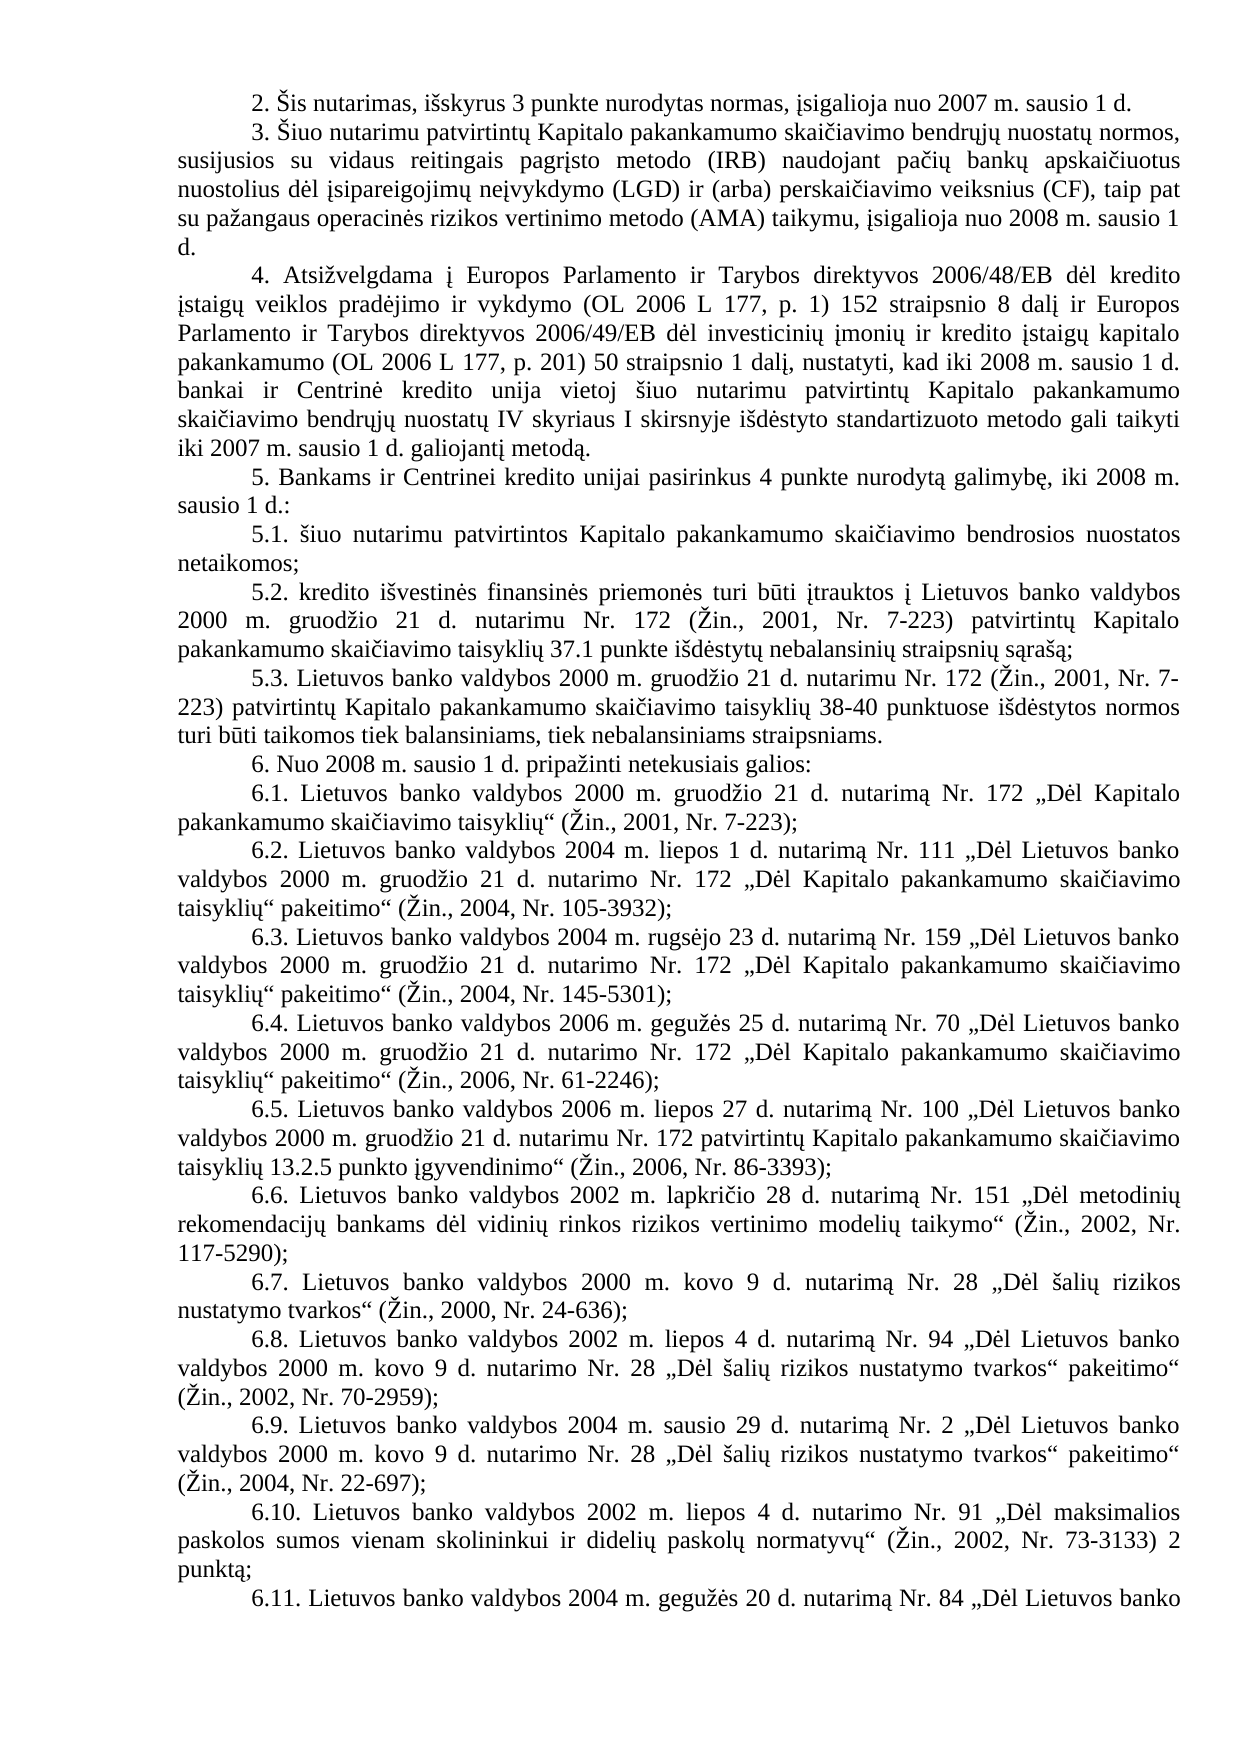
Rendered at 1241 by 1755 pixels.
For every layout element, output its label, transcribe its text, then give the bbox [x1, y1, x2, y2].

text 3. Šiuo nutarimu patvirtintų Kapitalo pakankamumo skaičiavimo bendrųjų nuostatų normos, susijusios su vidaus reitingais pagrįsto metodo (IRB) naudojant pačių bankų apskaičiuotus nuostolius dėl įsipareigojimų neįvykdymo (LGD) ir (arba) perskaičiavimo veiksnius (CF), taip pat su pažangaus operacinės rizikos vertinimo metodo (AMA) taikymu, įsigalioja nuo 2008 m. sausio 1 d. [177, 117, 1181, 260]
text 6.4. Lietuvos banko valdybos 2006 m. gegužės 25 d. nutarimą Nr. 70 „Dėl Lietuvos banko valdybos 2000 m. gruodžio 21 d. nutarimo Nr. 172 „Dėl Kapitalo pakankamumo skaičiavimo taisyklių“ pakeitimo“ (Žin., 2006, Nr. 61-2246); [177, 1008, 1181, 1094]
text 5.3. Lietuvos banko valdybos 2000 m. gruodžio 21 d. nutarimu Nr. 172 (Žin., 2001, Nr. 7-223) patvirtintų Kapitalo pakankamumo skaičiavimo taisyklių 38-40 punktuose išdėstytos normos turi būti taikomos tiek balansiniams, tiek nebalansiniams straipsniams. [177, 663, 1181, 749]
text 5.2. kredito išvestinės finansinės priemonės turi būti įtrauktos į Lietuvos banko valdybos 2000 m. gruodžio 21 d. nutarimu Nr. 172 (Žin., 2001, Nr. 7-223) patvirtintų Kapitalo pakankamumo skaičiavimo taisyklių 37.1 punkte išdėstytų nebalansinių straipsnių sąrašą; [177, 577, 1181, 663]
text 5.1. šiuo nutarimu patvirtintos Kapitalo pakankamumo skaičiavimo bendrosios nuostatos netaikomos; [177, 519, 1181, 577]
text 6.10. Lietuvos banko valdybos 2002 m. liepos 4 d. nutarimo Nr. 91 „Dėl maksimalios paskolos sumos vienam skolininkui ir didelių paskolų normatyvų“ (Žin., 2002, Nr. 73-3133) 2 punktą; [177, 1497, 1181, 1583]
text 4. Atsižvelgdama į Europos Parlamento ir Tarybos direktyvos 2006/48/EB dėl kredito įstaigų veiklos pradėjimo ir vykdymo (OL 2006 L 177, p. 1) 152 straipsnio 8 dalį ir Europos Parlamento ir Tarybos direktyvos 2006/49/EB dėl investicinių įmonių ir kredito įstaigų kapitalo pakankamumo (OL 2006 L 177, p. 201) 50 straipsnio 1 dalį, nustatyti, kad iki 2008 m. sausio 1 d. bankai ir Centrinė kredito unija vietoj šiuo nutarimu patvirtintų Kapitalo pakankamumo skaičiavimo bendrųjų nuostatų IV skyriaus I skirsnyje išdėstyto standartizuoto metodo gali taikyti iki 2007 m. sausio 1 d. galiojantį metodą. [177, 260, 1181, 462]
text 6.6. Lietuvos banko valdybos 2002 m. lapkričio 28 d. nutarimą Nr. 151 „Dėl metodinių rekomendacijų bankams dėl vidinių rinkos rizikos vertinimo modelių taikymo“ (Žin., 2002, Nr. 117-5290); [177, 1180, 1181, 1267]
text 6.3. Lietuvos banko valdybos 2004 m. rugsėjo 23 d. nutarimą Nr. 159 „Dėl Lietuvos banko valdybos 2000 m. gruodžio 21 d. nutarimo Nr. 172 „Dėl Kapitalo pakankamumo skaičiavimo taisyklių“ pakeitimo“ (Žin., 2004, Nr. 145-5301); [177, 922, 1181, 1008]
text 6.11. Lietuvos banko valdybos 2004 m. gegužės 20 d. nutarimą Nr. 84 „Dėl Lietuvos banko [177, 1583, 1181, 1612]
text 6.7. Lietuvos banko valdybos 2000 m. kovo 9 d. nutarimą Nr. 28 „Dėl šalių rizikos nustatymo tvarkos“ (Žin., 2000, Nr. 24-636); [177, 1267, 1181, 1324]
text 6.2. Lietuvos banko valdybos 2004 m. liepos 1 d. nutarimą Nr. 111 „Dėl Lietuvos banko valdybos 2000 m. gruodžio 21 d. nutarimo Nr. 172 „Dėl Kapitalo pakankamumo skaičiavimo taisyklių“ pakeitimo“ (Žin., 2004, Nr. 105-3932); [177, 835, 1181, 922]
text 2. Šis nutarimas, išskyrus 3 punkte nurodytas normas, įsigalioja nuo 2007 m. sausio 1 d. [177, 88, 1181, 117]
text 6.5. Lietuvos banko valdybos 2006 m. liepos 27 d. nutarimą Nr. 100 „Dėl Lietuvos banko valdybos 2000 m. gruodžio 21 d. nutarimu Nr. 172 patvirtintų Kapitalo pakankamumo skaičiavimo taisyklių 13.2.5 punkto įgyvendinimo“ (Žin., 2006, Nr. 86-3393); [177, 1094, 1181, 1180]
text 6.8. Lietuvos banko valdybos 2002 m. liepos 4 d. nutarimą Nr. 94 „Dėl Lietuvos banko valdybos 2000 m. kovo 9 d. nutarimo Nr. 28 „Dėl šalių rizikos nustatymo tvarkos“ pakeitimo“ (Žin., 2002, Nr. 70-2959); [177, 1324, 1181, 1410]
text 5. Bankams ir Centrinei kredito unijai pasirinkus 4 punkte nurodytą galimybę, iki 2008 m. sausio 1 d.: [177, 462, 1181, 519]
text 6.9. Lietuvos banko valdybos 2004 m. sausio 29 d. nutarimą Nr. 2 „Dėl Lietuvos banko valdybos 2000 m. kovo 9 d. nutarimo Nr. 28 „Dėl šalių rizikos nustatymo tvarkos“ pakeitimo“ (Žin., 2004, Nr. 22-697); [177, 1410, 1181, 1497]
text 6. Nuo 2008 m. sausio 1 d. pripažinti netekusiais galios: [177, 749, 1181, 778]
text 6.1. Lietuvos banko valdybos 2000 m. gruodžio 21 d. nutarimą Nr. 172 „Dėl Kapitalo pakankamumo skaičiavimo taisyklių“ (Žin., 2001, Nr. 7-223); [177, 778, 1181, 835]
